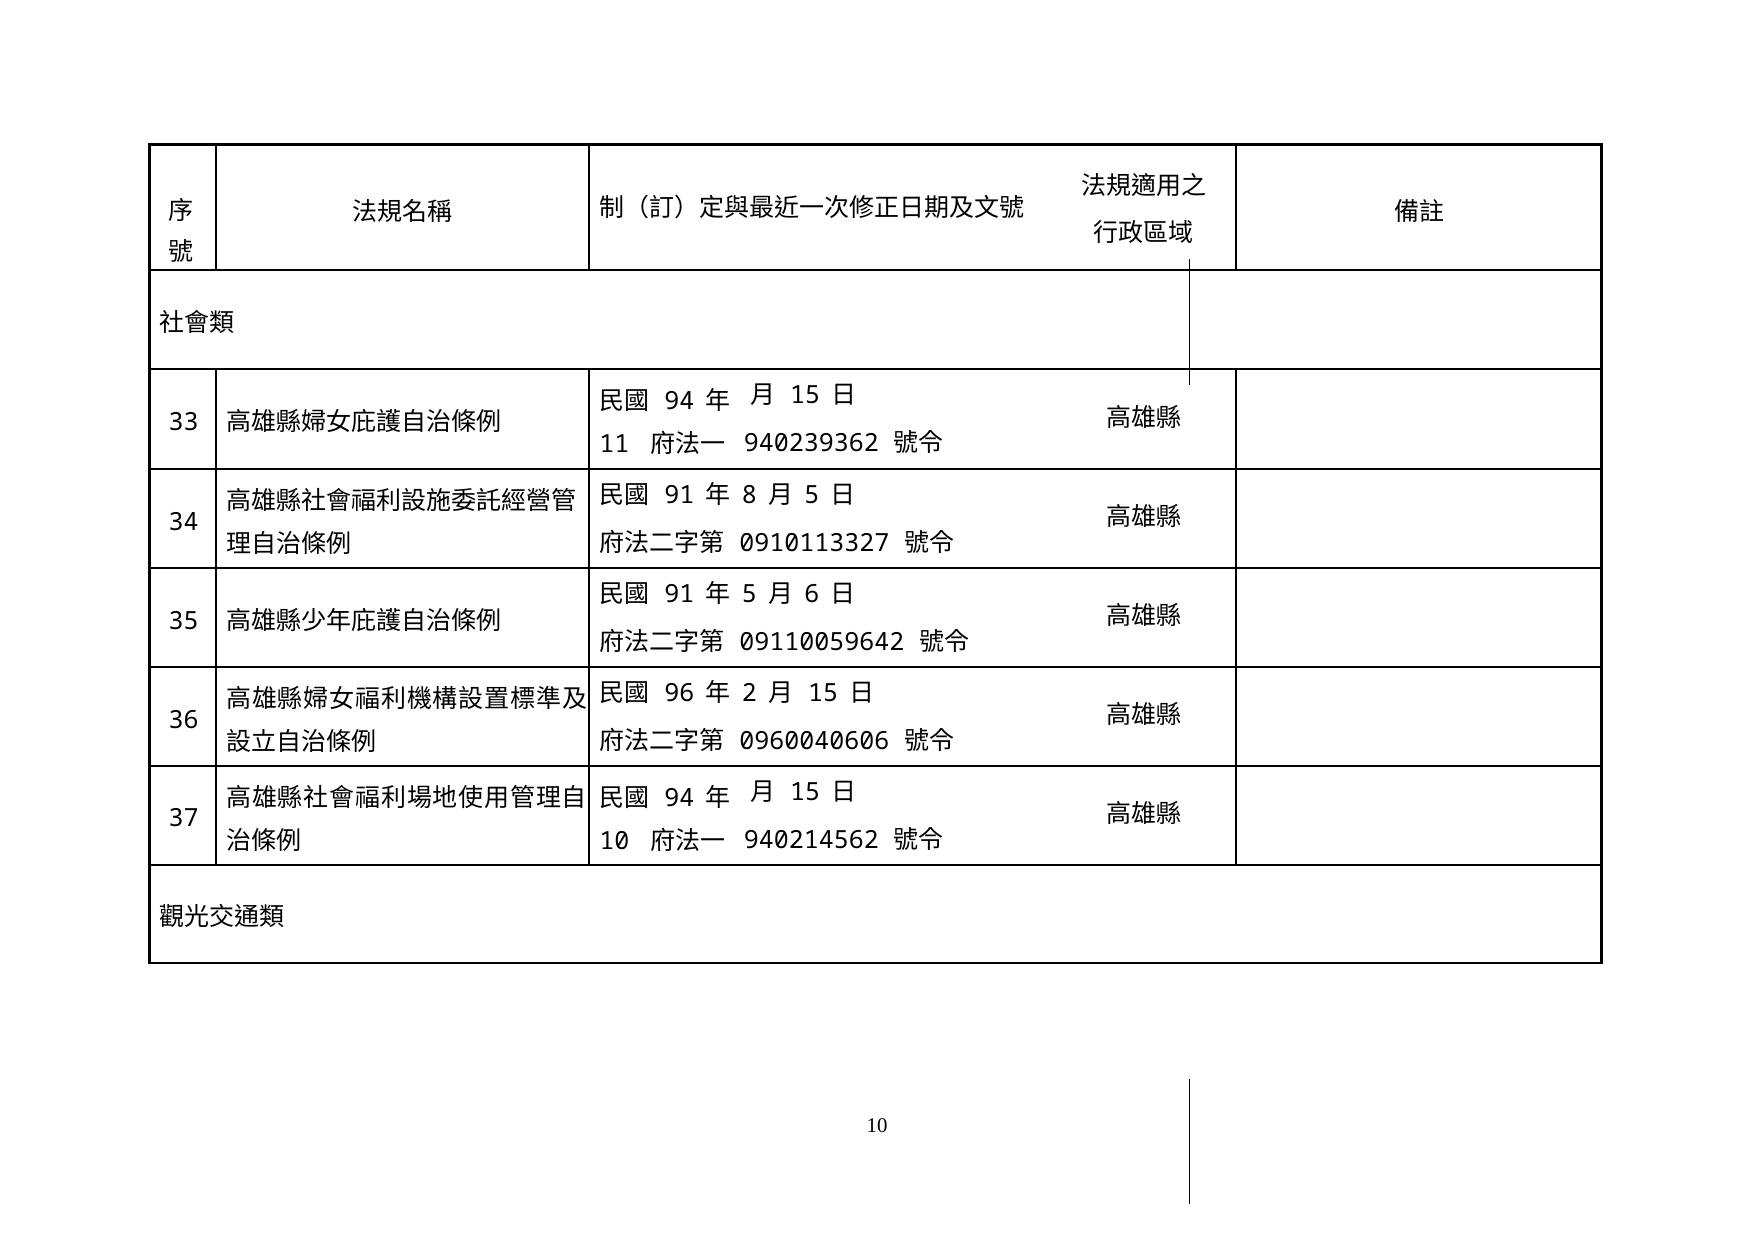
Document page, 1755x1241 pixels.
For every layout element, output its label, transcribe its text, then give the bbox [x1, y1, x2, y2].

table_cell 民國 94年 10 府法一字第 0 [590, 767, 741, 863]
table_cell 民國 94年 11 府法一字第 0 [590, 370, 741, 468]
table_cell 民國 91年8月5日 高雄縣 府法二字第 0910113327 號令 [590, 470, 1235, 567]
table_cell 社會類 [151, 271, 589, 368]
table_header 法規適用之 制（訂）定與最近一次修正日期及文號 行政區域 [590, 146, 1235, 269]
table_cell [1237, 470, 1600, 567]
table_cell 民國 96年2月 15日 高雄縣 府法二字第 0960040606 號令 [590, 668, 1235, 765]
table_cell [1237, 767, 1600, 863]
table_cell 高雄縣婦女福利機構設置標準及 設立自治條例 [217, 668, 588, 765]
table_header 備註 [1237, 146, 1600, 269]
table_cell 36 [151, 668, 215, 765]
table_cell 高雄縣社會福利設施委託經營管 理自治條例 [217, 470, 588, 567]
table_cell [1237, 370, 1600, 468]
table_cell [589, 866, 741, 962]
table_cell 33 [151, 370, 215, 468]
table_cell 37 [151, 767, 215, 863]
table_cell 高雄縣少年庇護自治條例 [217, 569, 588, 666]
table_cell [589, 271, 741, 368]
table_cell [741, 866, 1236, 962]
table_cell 月 15日 高雄縣 940239362 號令 [741, 370, 1235, 468]
table_cell [1237, 668, 1600, 765]
table_cell [1236, 866, 1600, 962]
table_cell 35 [151, 569, 215, 666]
table_cell 民國 91年5月6日 高雄縣 府法二字第 09110059642 號令 [590, 569, 1235, 666]
table_header 序 號 [151, 146, 215, 269]
table_cell 34 [151, 470, 215, 567]
table_cell [1237, 569, 1600, 666]
table_header 法規名稱 [217, 146, 588, 269]
table_cell [741, 271, 1189, 368]
table_cell 觀光交通類 [151, 866, 589, 962]
table_cell [1190, 271, 1236, 368]
table_cell 高雄縣婦女庇護自治條例 [217, 370, 588, 468]
table_cell [1236, 271, 1600, 368]
table_cell 月 15日 高雄縣 940214562 號令 [741, 767, 1235, 863]
table_cell 高雄縣社會福利場地使用管理自 治條例 [217, 767, 588, 863]
